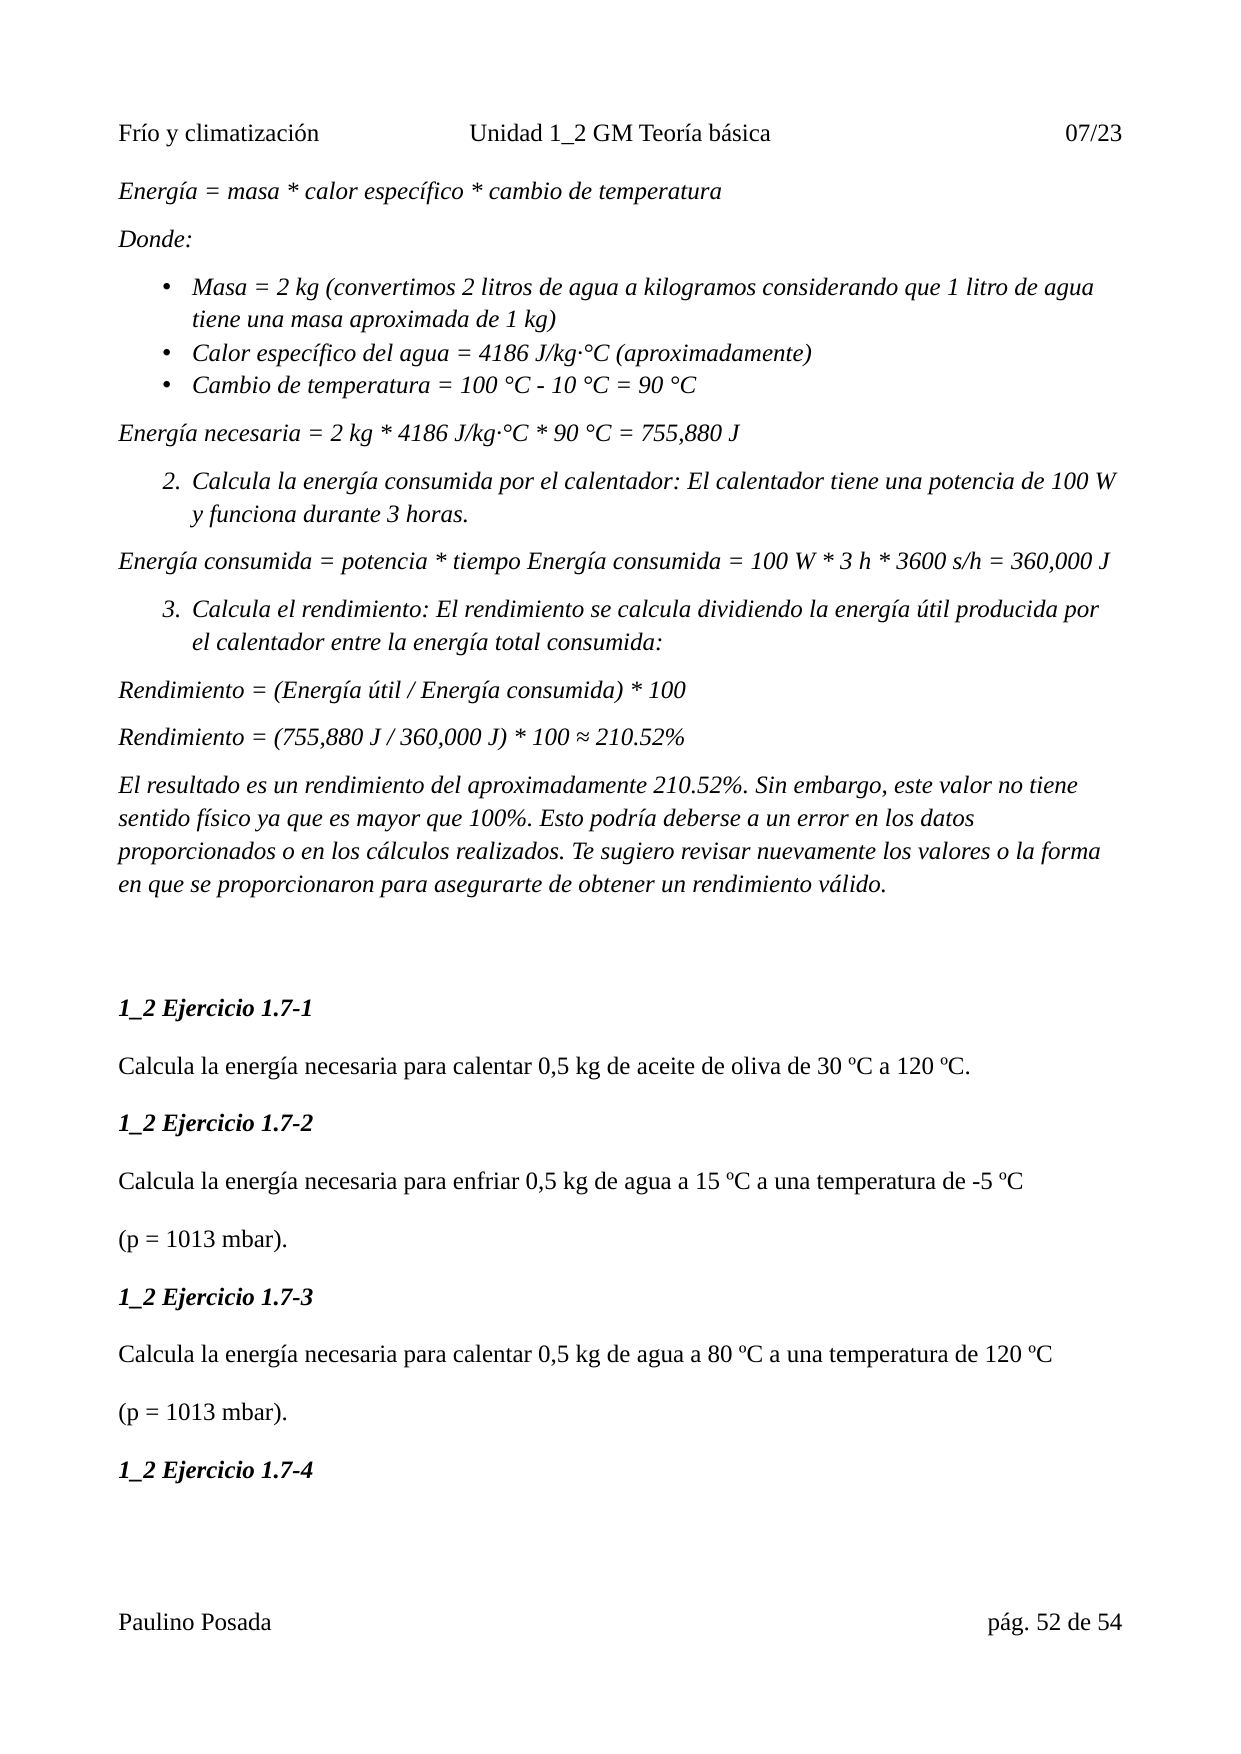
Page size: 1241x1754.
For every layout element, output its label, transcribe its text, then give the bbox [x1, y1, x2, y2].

text Energía = masa * calor específico * cambio de temperatura [118, 176, 1122, 205]
list Calcula el rendimiento: El rendimiento se calcula dividiendo la energía útil producida por el calentador entre la energía total consumida: [162, 594, 1122, 656]
text Donde: [118, 224, 1122, 253]
list Cambio de temperatura = 100 °C - 10 °C = 90 °C [162, 371, 1122, 399]
text El resultado es un rendimiento del aproximadamente 210.52%. Sin embargo, este valor no tiene sentido físico ya que es mayor que 100%. Esto podría deberse a un error en los datos proporcionados o en los cálculos realizados. Te sugiero revisar nuevamente los valores o la forma en que se proporcionaron para asegurarte de obtener un rendimiento válido. [118, 770, 1122, 898]
text Rendimiento = (Energía útil / Energía consumida) * 100 [118, 675, 1122, 703]
text Calcula la energía necesaria para calentar 0,5 kg de agua a 80 ºC a una temperatura de 120 ºC [118, 1339, 1122, 1368]
list Calcula la energía consumida por el calentador: El calentador tiene una potencia de 100 W y funciona durante 3 horas. [162, 466, 1122, 528]
text (p = 1013 mbar). [118, 1397, 1122, 1426]
text 1_2 Ejercicio 1.7-1 [118, 993, 1122, 1022]
text Rendimiento = (755,880 J / 360,000 J) * 100 ≈ 210.52% [118, 722, 1122, 751]
text Calcula la energía necesaria para calentar 0,5 kg de aceite de oliva de 30 ºC a 120 ºC. [118, 1051, 1122, 1079]
list Calor específico del agua = 4186 J/kg·°C (aproximadamente) [162, 338, 1122, 366]
text 1_2 Ejercicio 1.7-3 [118, 1282, 1122, 1310]
text Energía consumida = potencia * tiempo Energía consumida = 100 W * 3 h * 3600 s/h = 360,000 J [118, 546, 1122, 575]
text Energía necesaria = 2 kg * 4186 J/kg·°C * 90 °C = 755,880 J [118, 418, 1122, 447]
text (p = 1013 mbar). [118, 1224, 1122, 1253]
text Calcula la energía necesaria para enfriar 0,5 kg de agua a 15 ºC a una temperatura de -5 ºC [118, 1166, 1122, 1195]
text 1_2 Ejercicio 1.7-2 [118, 1108, 1122, 1137]
text 1_2 Ejercicio 1.7-4 [118, 1455, 1122, 1483]
list Masa = 2 kg (convertimos 2 litros de agua a kilogramos considerando que 1 litro de agua tiene una masa aproximada de 1 kg) [162, 272, 1122, 333]
